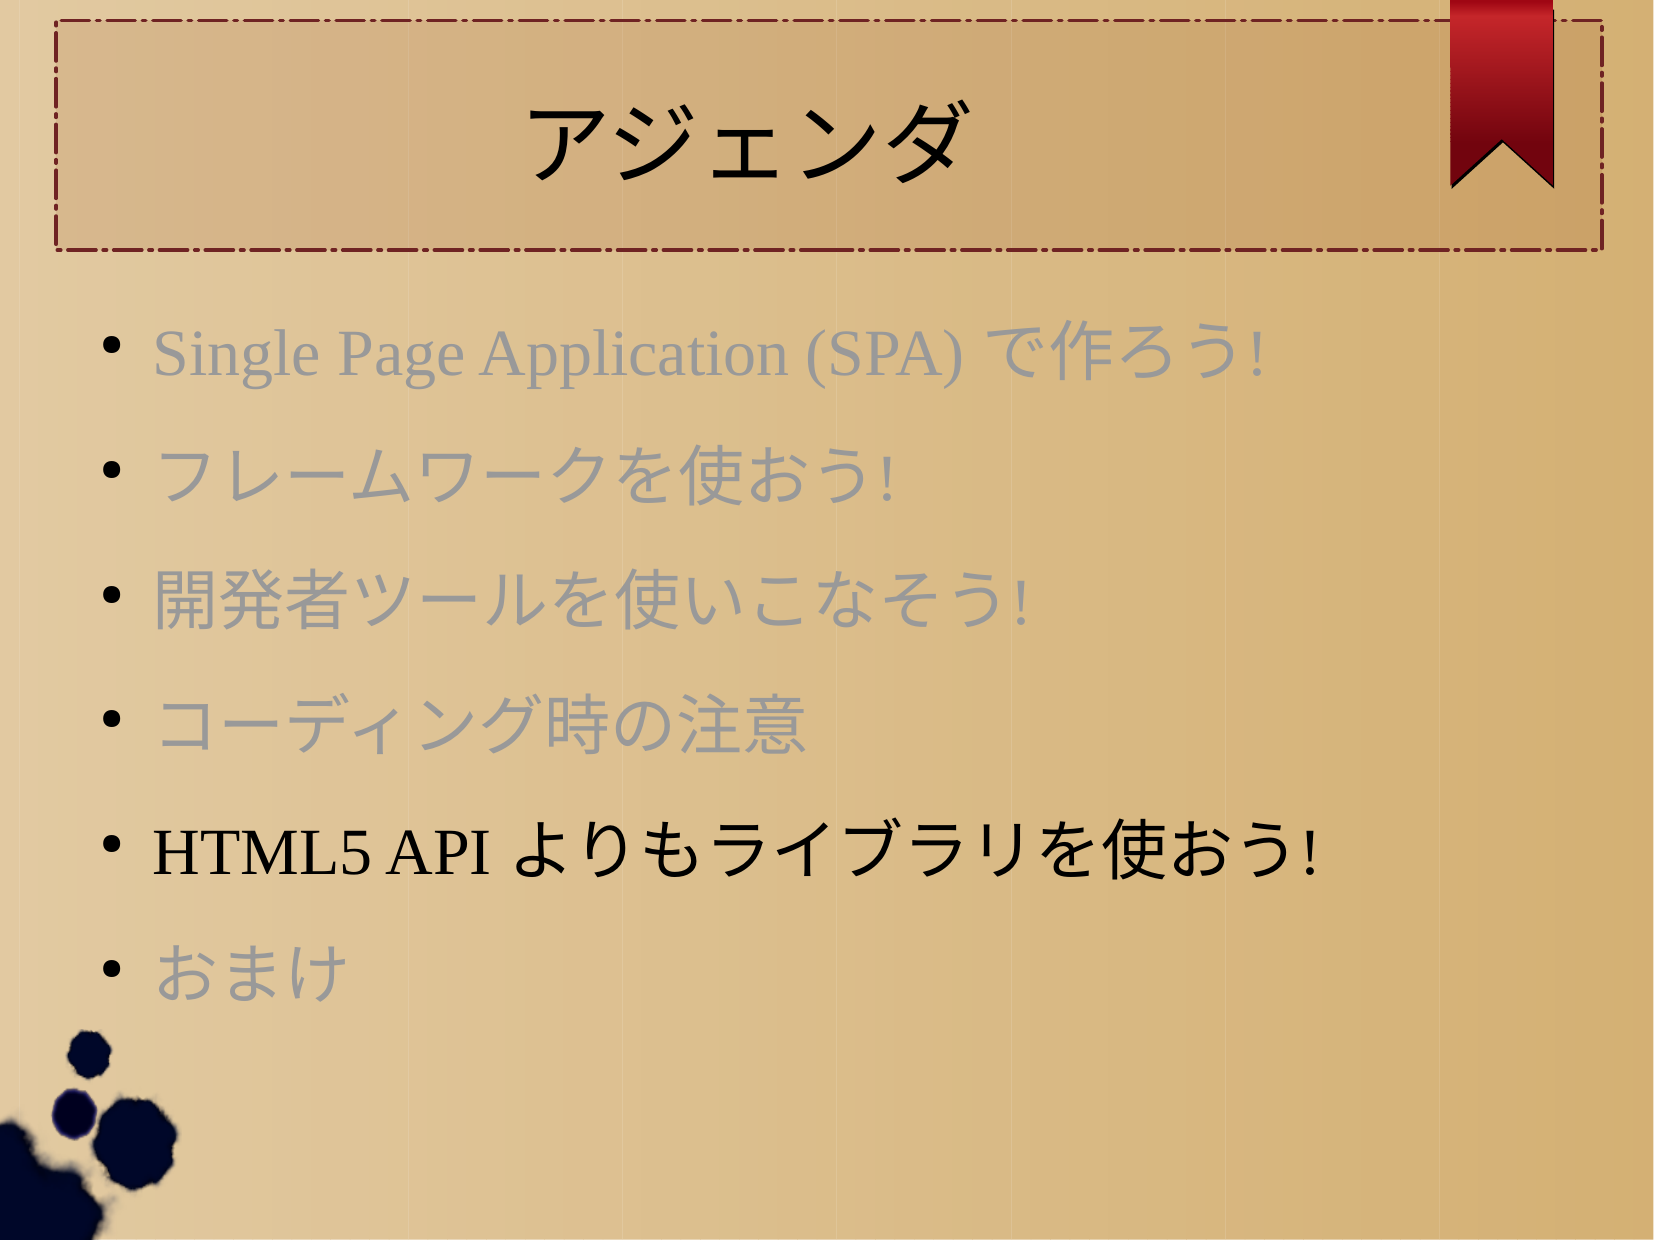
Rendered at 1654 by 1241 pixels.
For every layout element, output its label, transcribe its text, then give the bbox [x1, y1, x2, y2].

list Single Page Application (SPA) で作ろう! フレームワークを使おう! 開発者ツールを使いこなそう! コーディング時の注意 HTML5 API よりもライブラリを使おう! おまけ [82, 299, 1571, 1019]
title アジェンダ [82, 47, 1412, 229]
